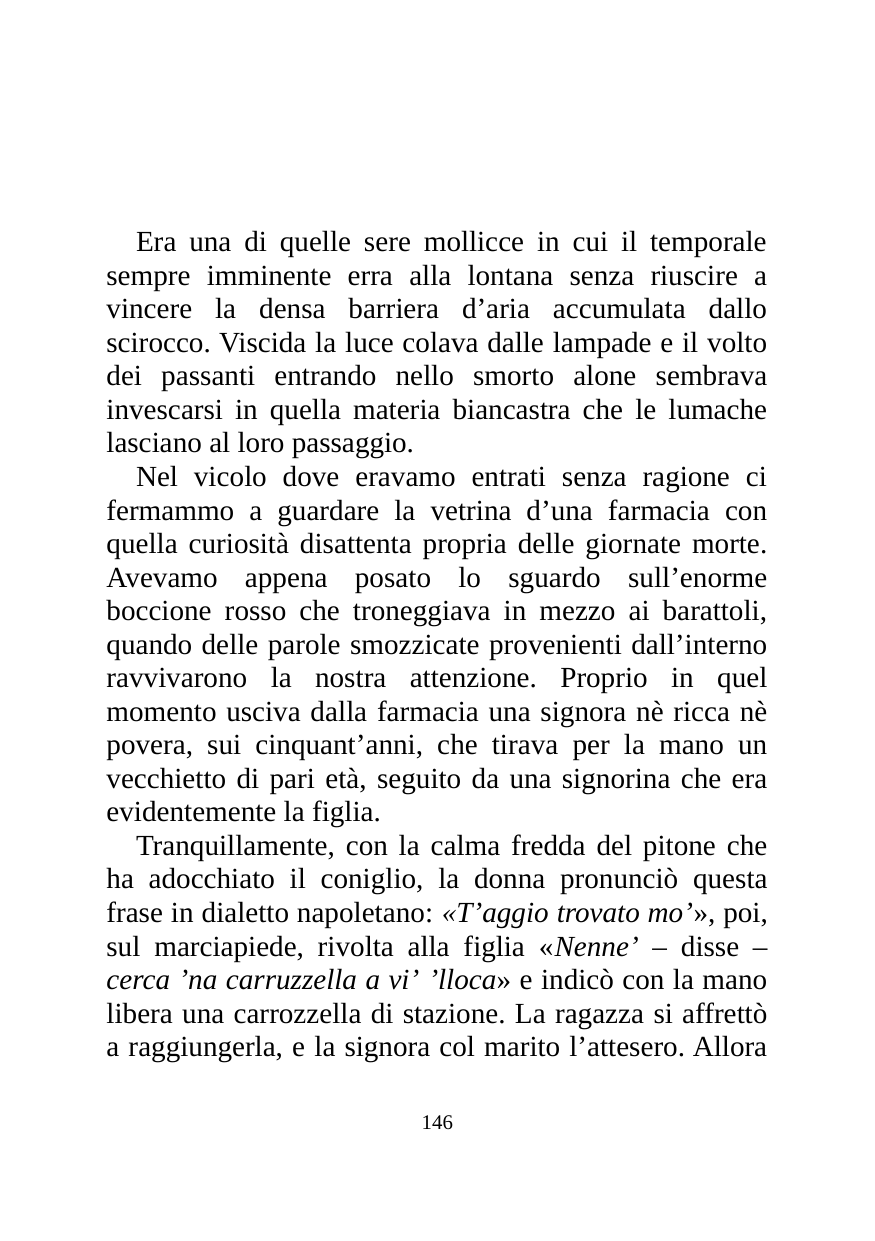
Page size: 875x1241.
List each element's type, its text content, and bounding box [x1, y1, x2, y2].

text Era una di quelle sere mollicce in cui il temporale sempre imminente erra alla lontana senza riuscire a vincere la densa barriera d’aria accumulata dallo scirocco. Viscida la luce colava dalle lampade e il volto dei passanti entrando nello smorto alone sembrava invescarsi in quella materia biancastra che le lumache lasciano al loro passaggio. [106, 224, 768, 459]
text Tranquillamente, con la calma fredda del pitone che ha adocchiato il coniglio, la donna pronunciò questa frase in dialetto napoletano: «T’aggio trovato mo’», poi, sul marciapiede, rivolta alla figlia «Nenne’ – disse – cerca ’na carruzzella a vi’ ’lloca» e indicò con la mano libera una carrozzella di stazione. La ragazza si affrettò a raggiungerla, e la signora col marito l’attesero. Allora [106, 828, 768, 1063]
text Nel vicolo dove eravamo entrati senza ragione ci fermammo a guardare la vetrina d’una farmacia con quella curiosità disattenta propria delle giornate morte. Avevamo appena posato lo sguardo sull’enorme boccione rosso che troneggiava in mezzo ai barattoli, quando delle parole smozzicate provenienti dall’interno ravvivarono la nostra attenzione. Proprio in quel momento usciva dalla farmacia una signora nè ricca nè povera, sui cinquant’anni, che tirava per la mano un vecchietto di pari età, seguito da una signorina che era evidentemente la figlia. [106, 459, 768, 828]
